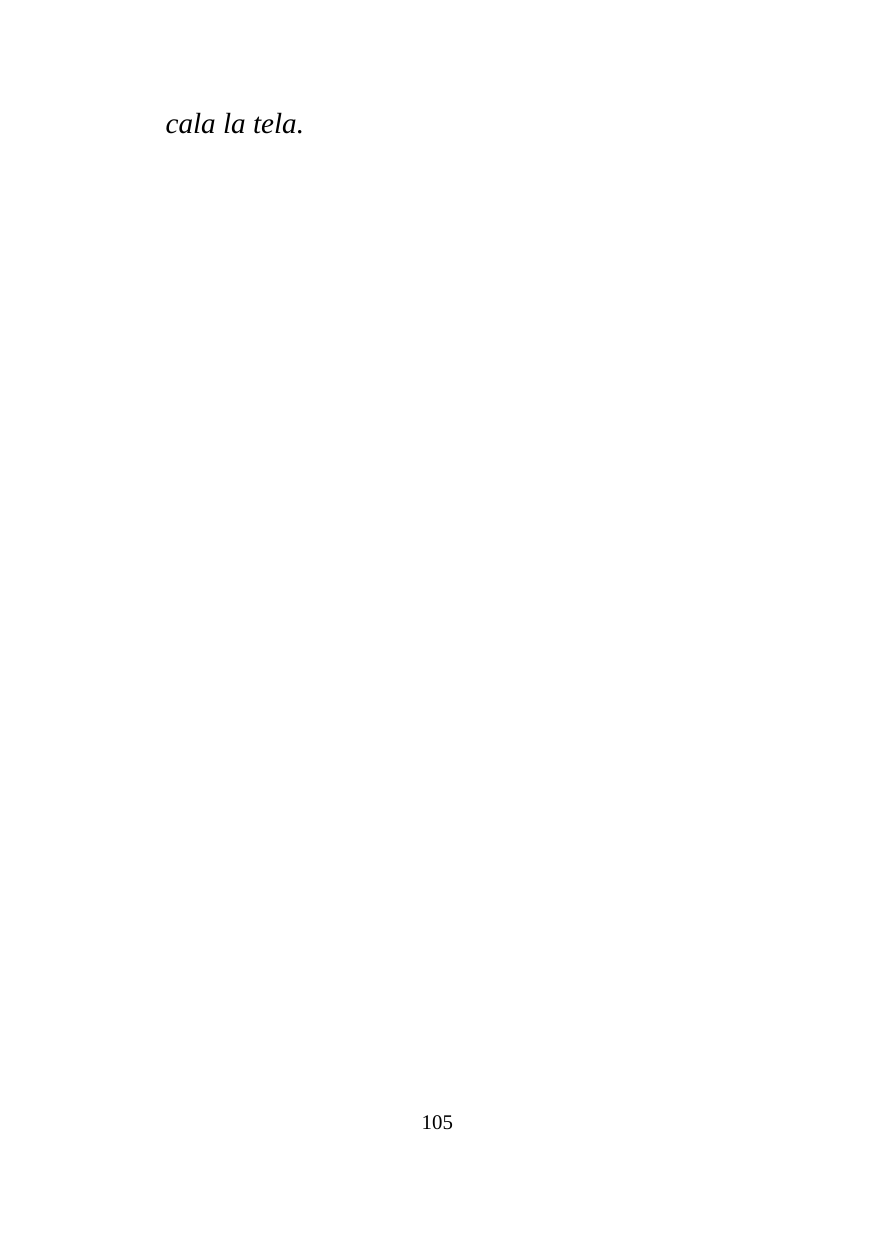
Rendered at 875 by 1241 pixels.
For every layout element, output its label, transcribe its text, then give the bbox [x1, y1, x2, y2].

text cala la tela. [165, 106, 768, 140]
